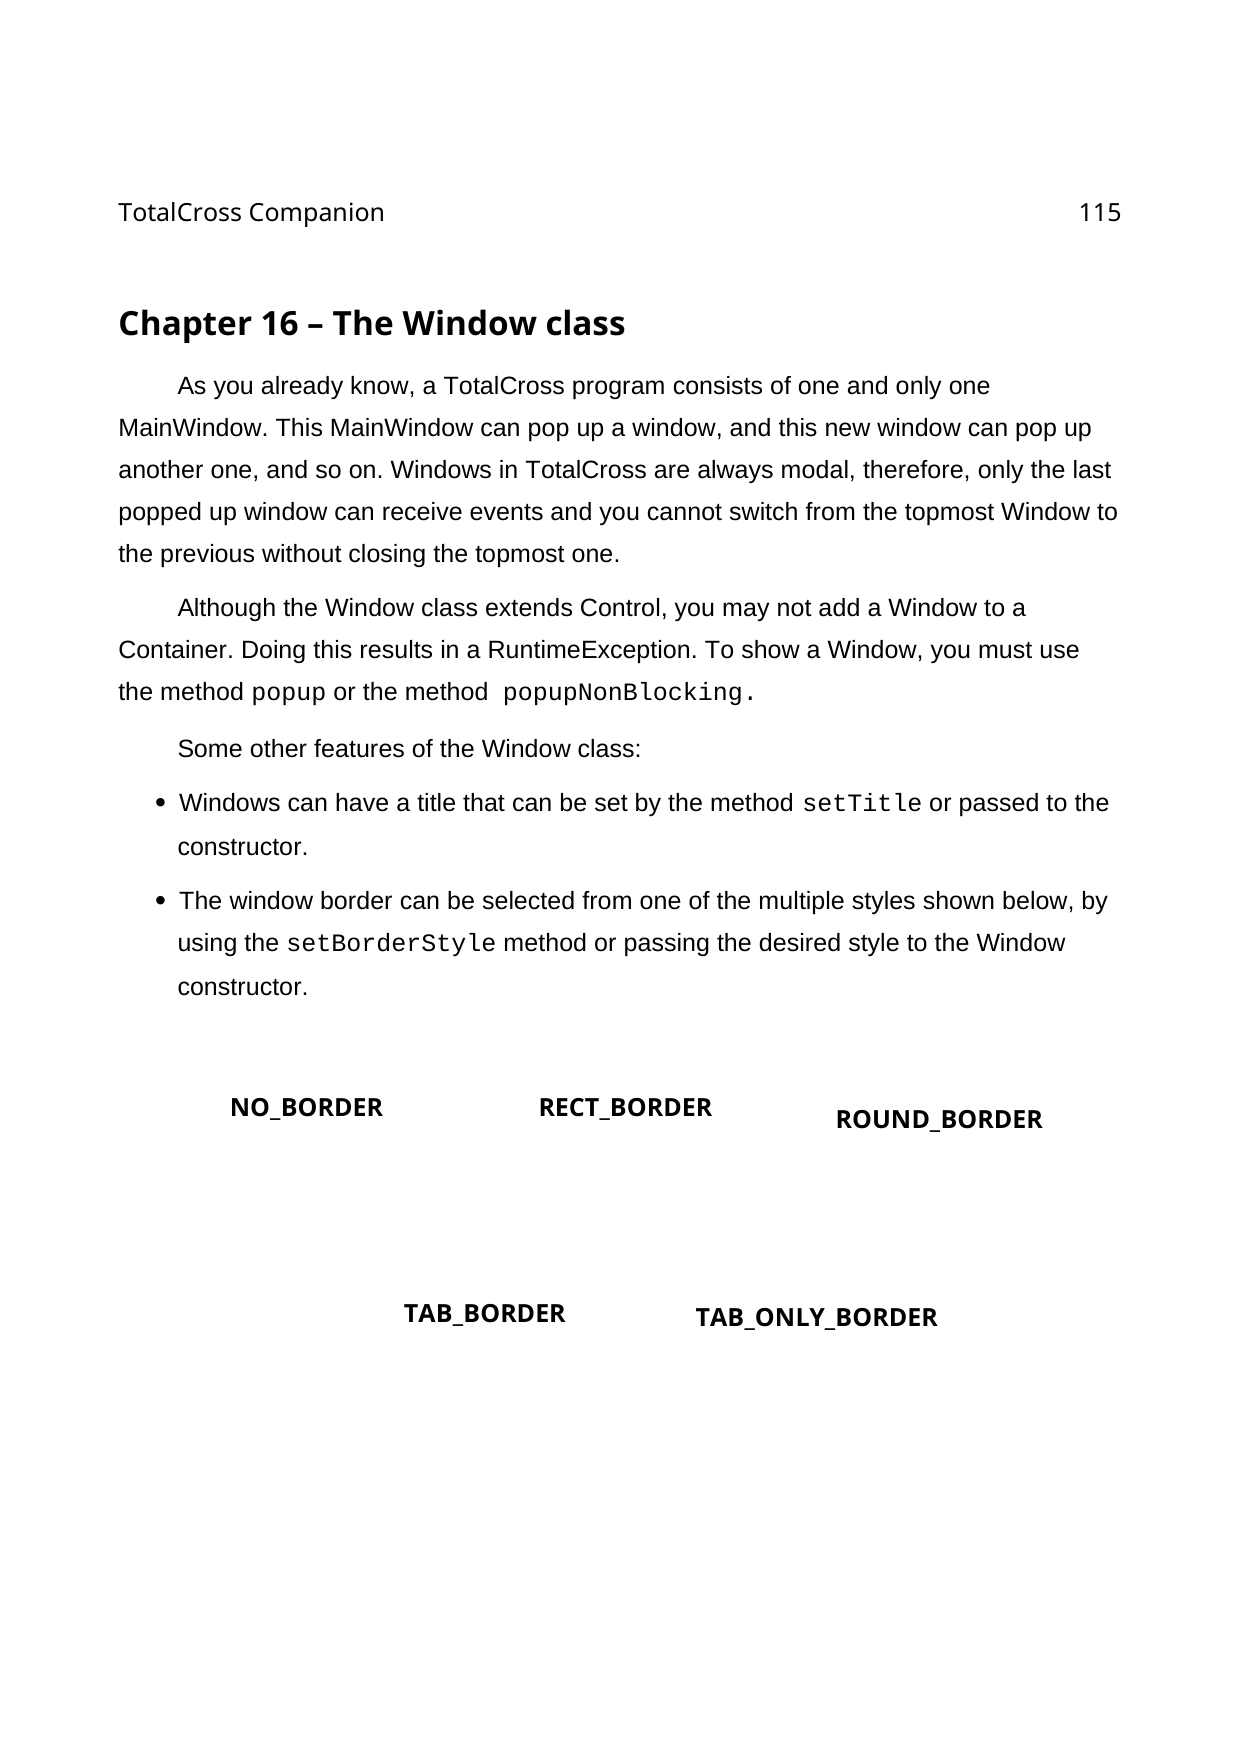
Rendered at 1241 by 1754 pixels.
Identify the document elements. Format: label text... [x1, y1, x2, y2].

text As you already know, a TotalCross program consists of one and only one MainWindow. This MainWindow can pop up a window, and this new window can pop up another one, and so on. Windows in TotalCross are always modal, therefore, only the last popped up window can receive events and you cannot switch from the topmost Window to the previous without closing the topmost one. [118, 372, 1122, 568]
text ROUND_BORDER [803, 1102, 1076, 1136]
list The window border can be selected from one of the multiple styles shown below, by using the setBorderStyle method or passing the desired style to the Window constructor. [156, 887, 1122, 1001]
list Windows can have a title that can be set by the method setTitle or passed to the constructor. [156, 789, 1122, 861]
text TAB_BORDER [348, 1296, 621, 1330]
text TAB_ONLY_BORDER [682, 1300, 951, 1334]
text Some other features of the Window class: [118, 735, 1122, 763]
text NO_BORDER [165, 1090, 448, 1124]
text RECT_BORDER [488, 1090, 763, 1124]
subtitle Chapter 16 – The Window class [118, 300, 1122, 346]
text Although the Window class extends Control, you may not add a Window to a Container. Doing this results in a RuntimeException. To show a Window, you must use the method popup or the method popupNonBlocking. [118, 594, 1122, 708]
